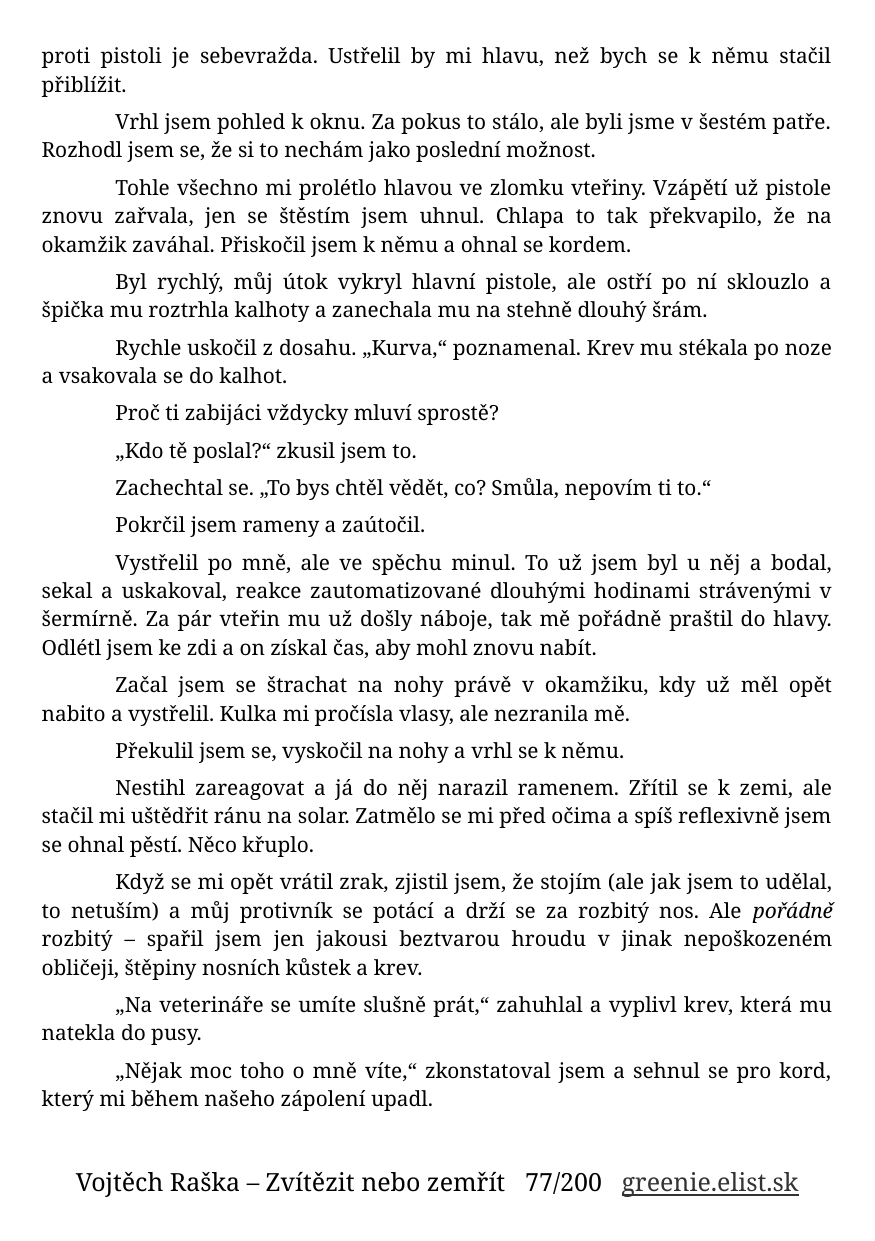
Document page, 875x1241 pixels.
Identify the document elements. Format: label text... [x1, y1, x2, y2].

text Nestihl zareagovat a já do něj narazil ramenem. Zřítil se k zemi, ale stačil mi uštědřit ránu na solar. Zatmělo se mi před očima a spíš reflexivně jsem se ohnal pěstí. Něco křuplo. [41, 773, 833, 858]
text Proč ti zabijáci vždycky mluví sprostě? [41, 398, 833, 427]
text Zachechtal se. „To bys chtěl vědět, co? Smůla, nepovím ti to.“ [41, 473, 833, 501]
text Vrhl jsem pohled k oknu. Za pokus to stálo, ale byli jsme v šestém patře. Rozhodl jsem se, že si to nechám jako poslední možnost. [41, 107, 833, 164]
text Začal jsem se štrachat na nohy právě v okamžiku, kdy už měl opět nabito a vystřelil. Kulka mi pročísla vlasy, ale nezranila mě. [41, 670, 833, 727]
text proti pistoli je sebevražda. Ustřelil by mi hlavu, než bych se k němu stačil přiblížit. [41, 41, 833, 98]
text Tohle všechno mi prolétlo hlavou ve zlomku vteřiny. Vzápětí už pistole znovu zařvala, jen se štěstím jsem uhnul. Chlapa to tak překvapilo, že na okamžik zaváhal. Přiskočil jsem k němu a ohnal se kordem. [41, 173, 833, 258]
text Pokrčil jsem rameny a zaútočil. [41, 510, 833, 539]
text „Nějak moc toho o mně víte,“ zkonstatoval jsem a sehnul se pro kord, který mi během našeho zápolení upadl. [41, 1056, 833, 1113]
text Byl rychlý, můj útok vykryl hlavní pistole, ale ostří po ní sklouzlo a špička mu roztrhla kalhoty a zanechala mu na stehně dlouhý šrám. [41, 267, 833, 324]
text Když se mi opět vrátil zrak, zjistil jsem, že stojím (ale jak jsem to udělal, to netuším) a můj protivník se potácí a drží se za rozbitý nos. Ale pořádně rozbitý – spařil jsem jen jakousi beztvarou hroudu v jinak nepoškozeném obličeji, štěpiny nosních kůstek a krev. [41, 867, 833, 981]
text Rychle uskočil z dosahu. „Kurva,“ poznamenal. Krev mu stékala po noze a vsakovala se do kalhot. [41, 333, 833, 389]
text „Na veterináře se umíte slušně prát,“ zahuhlal a vyplivl krev, která mu natekla do pusy. [41, 990, 833, 1047]
text „Kdo tě poslal?“ zkusil jsem to. [41, 436, 833, 464]
text Překulil jsem se, vyskočil na nohy a vrhl se k němu. [41, 736, 833, 764]
text Vystřelil po mně, ale ve spěchu minul. To už jsem byl u něj a bodal, sekal a uskakoval, reakce zautomatizované dlouhými hodinami strávenými v šermírně. Za pár vteřin mu už došly náboje, tak mě pořádně praštil do hlavy. Odlétl jsem ke zdi a on získal čas, aby mohl znovu nabít. [41, 548, 833, 661]
